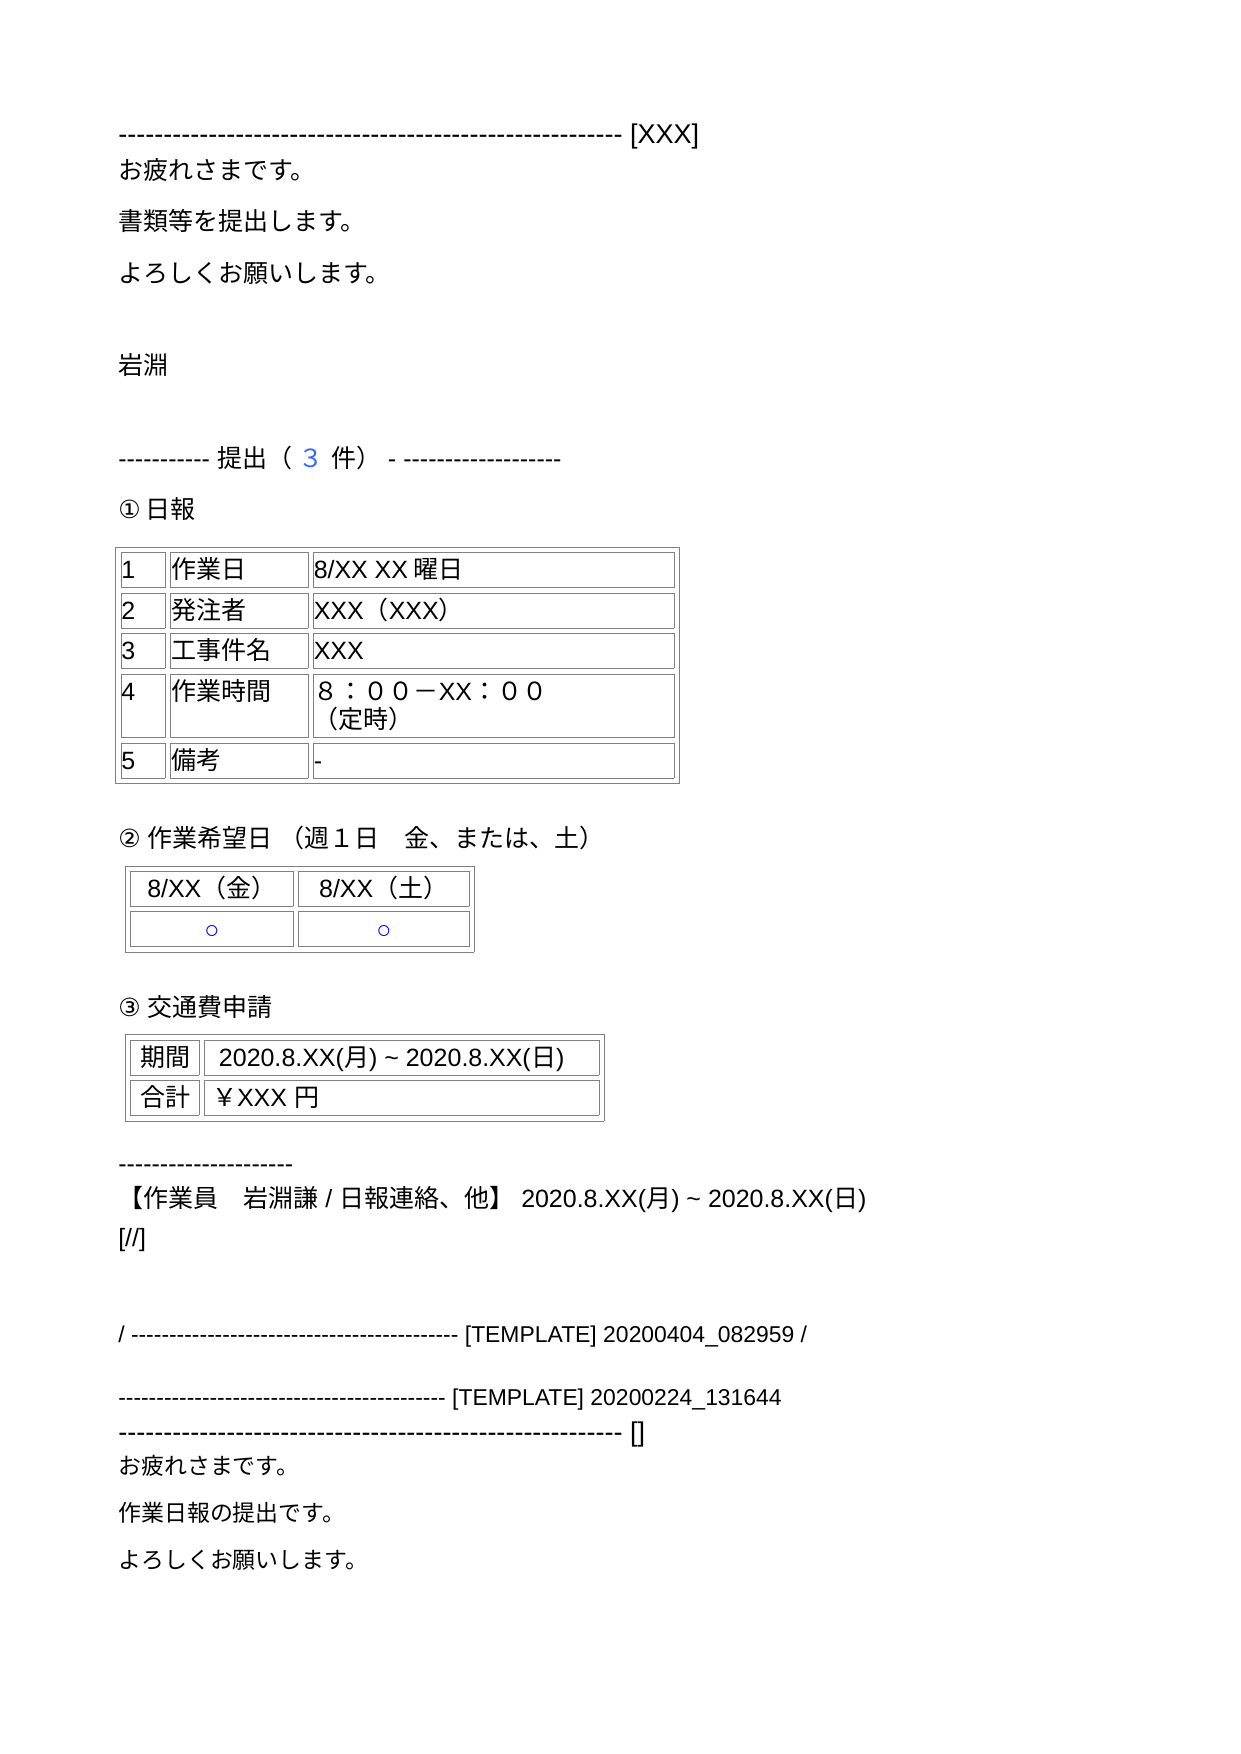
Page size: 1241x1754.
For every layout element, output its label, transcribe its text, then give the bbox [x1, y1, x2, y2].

table_cell 備考 [168, 737, 310, 778]
table_header 2020.8.XX(月) ~ 2020.8.XX(日) [202, 1035, 602, 1075]
text ①日報 [118, 495, 1122, 524]
table_header 期間 [128, 1035, 202, 1075]
table_cell ８：００－XX：００ （定時） [310, 668, 677, 737]
text -------------------------------------------------------- [] [118, 1416, 1122, 1447]
table_cell - [310, 737, 677, 778]
table_cell - [314, 744, 674, 778]
text 【作業員 岩淵謙 / 日報連絡、他】 2020.8.XX(月) ~ 2020.8.XX(日) [118, 1184, 1122, 1213]
text よろしくお願いします。 [118, 1547, 1122, 1574]
table_cell XXX（XXX） [310, 587, 677, 628]
table_cell ○ [296, 906, 471, 946]
table_header 8/XX XX曜日 [310, 548, 677, 587]
table_cell 工事件名 [168, 628, 310, 668]
table_cell 4 [118, 668, 168, 737]
table_cell 3 [118, 628, 168, 668]
table_cell ○ [128, 906, 296, 946]
text ------------------------------------------- [TEMPLATE] 20200224_131644 [118, 1384, 1122, 1411]
table_cell 発注者 [168, 587, 310, 628]
text 作業日報の提出です。 [118, 1500, 1122, 1527]
text 書類等を提出します。 [118, 207, 1122, 236]
text [//] [118, 1223, 1122, 1252]
table_header 8/XX（金） [128, 867, 296, 906]
table_cell 合計 [128, 1075, 202, 1115]
table_cell ￥XXX 円 [202, 1075, 602, 1115]
text ----------- 提出（ ３ 件） - ------------------- [118, 444, 1122, 473]
table_cell XXX [310, 628, 677, 668]
text -------------------------------------------------------- [XXX] [118, 118, 1122, 149]
text お疲れさまです。 [118, 156, 1122, 184]
text --------------------- [118, 1149, 1122, 1178]
text ② 作業希望日 （週１日 金、または、土） [118, 824, 1122, 853]
text 岩淵 [118, 351, 1122, 380]
text よろしくお願いします。 [118, 258, 1122, 287]
table_cell 作業時間 [168, 668, 310, 737]
table_cell 2 [118, 587, 168, 628]
text ③ 交通費申請 [118, 993, 1122, 1022]
table_header 1 [118, 548, 168, 587]
text / ------------------------------------------- [TEMPLATE] 20200404_082959 / [118, 1321, 1122, 1347]
table_cell 5 [118, 737, 168, 778]
table_header 8/XX（土） [296, 867, 471, 906]
table_header 作業日 [168, 548, 310, 587]
text お疲れさまです。 [118, 1453, 1122, 1479]
